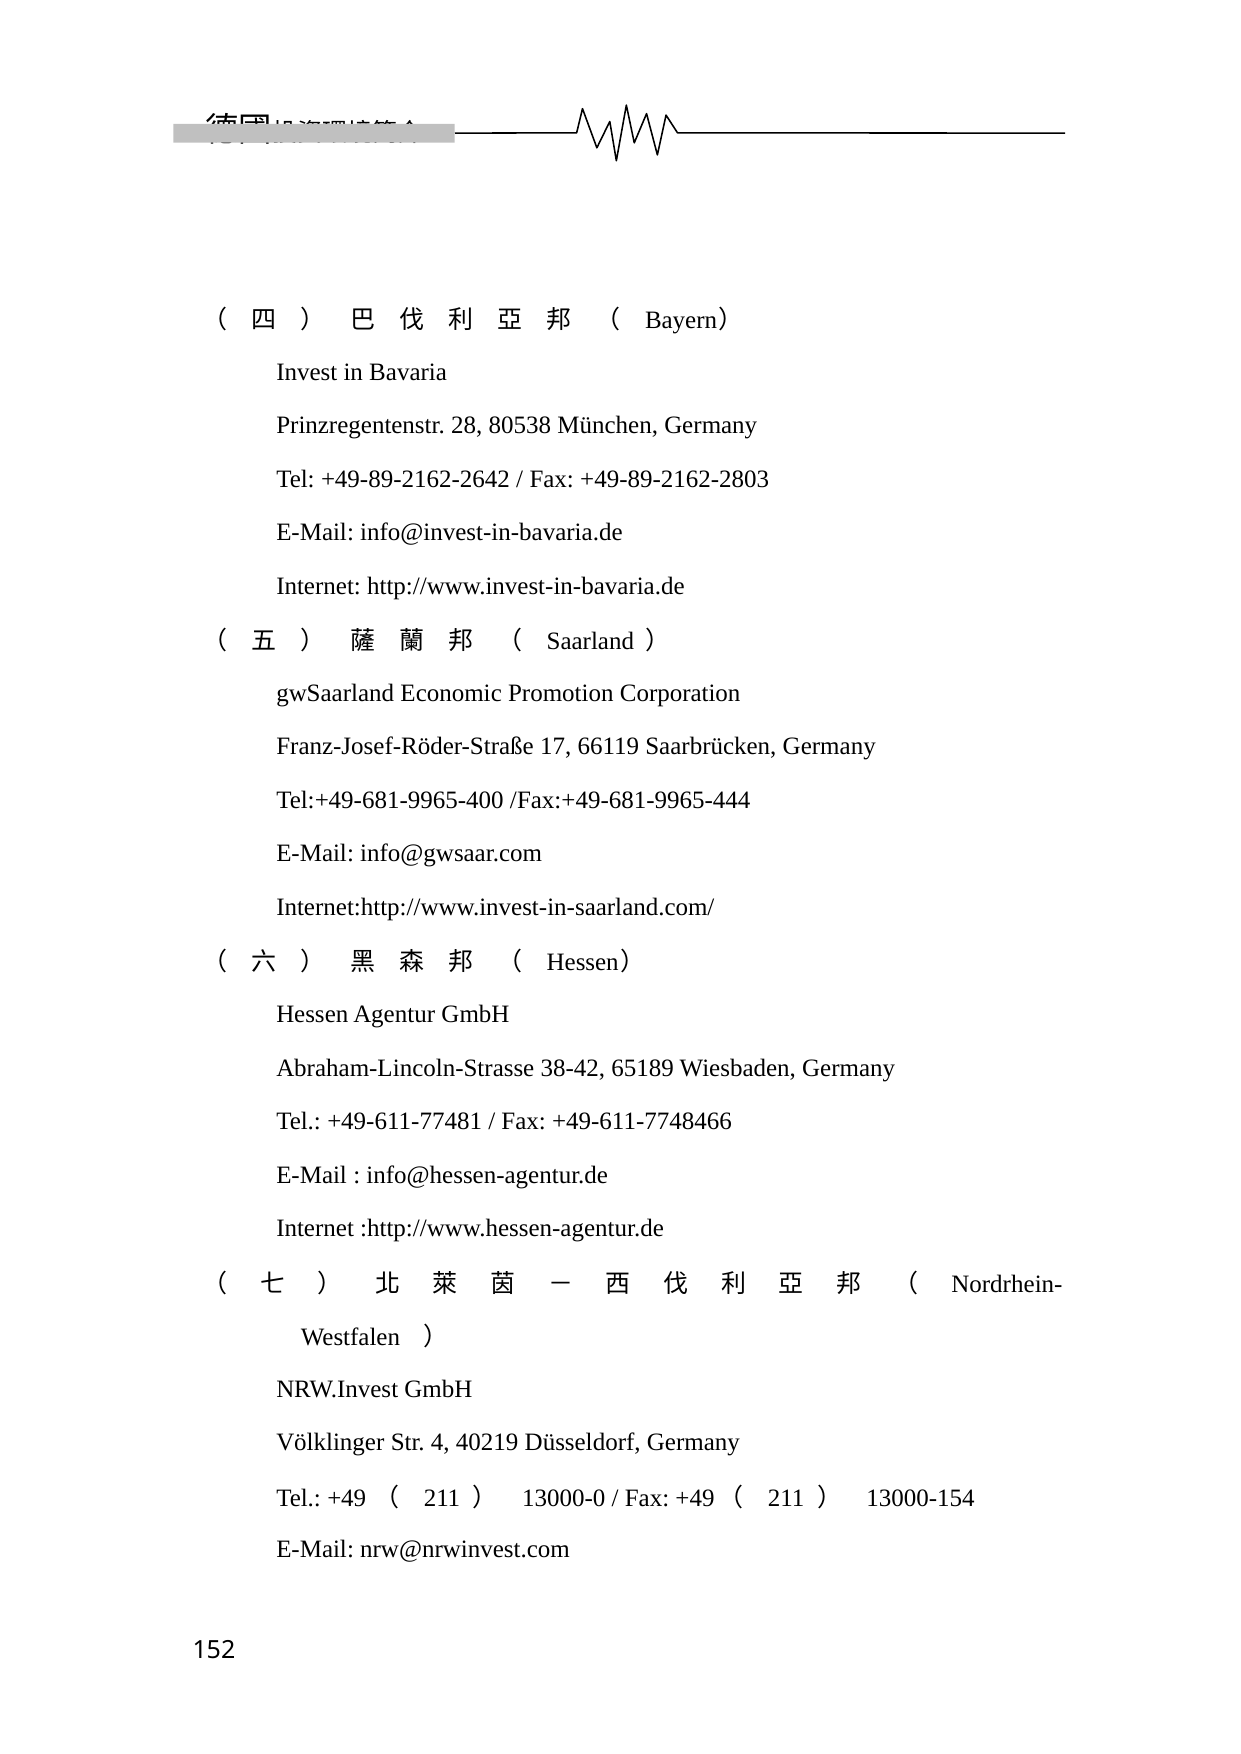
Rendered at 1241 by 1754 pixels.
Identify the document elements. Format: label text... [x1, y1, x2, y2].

text （六）黑森邦（Hessen） [202, 933, 1063, 987]
text Franz-Josef-Röder-Straße 17, 66119 Saarbrücken, Germany [202, 719, 1063, 773]
text （四）巴伐利亞邦（Bayern） [202, 291, 1063, 344]
text Internet: http://www.invest-in-bavaria.de [202, 558, 1063, 612]
text Abraham-Lincoln-Strasse 38-42, 65189 Wiesbaden, Germany [202, 1040, 1063, 1094]
text gwSaarland Economic Promotion Corporation [202, 666, 1063, 719]
text Invest in Bavaria [202, 344, 1063, 398]
text Völklinger Str. 4, 40219 Düsseldorf, Germany [202, 1415, 1063, 1469]
text E-Mail : info@hessen-agentur.de [202, 1147, 1063, 1201]
text （五）薩蘭邦（Saarland） [202, 612, 1063, 666]
text E-Mail: info@invest-in-bavaria.de [202, 505, 1063, 558]
text Prinzregentenstr. 28, 80538 München, Germany [202, 398, 1063, 451]
text Tel.: +49-611-77481 / Fax: +49-611-7748466 [202, 1094, 1063, 1147]
text Hessen Agentur GmbH [202, 987, 1063, 1040]
text （七）北萊茵－西伐利亞邦（Nordrhein-Westfalen） [202, 1254, 1063, 1362]
text Tel:+49-681-9965-400 /Fax:+49-681-9965-444 [202, 773, 1063, 826]
text Tel: +49-89-2162-2642 / Fax: +49-89-2162-2803 [202, 451, 1063, 505]
text NRW.Invest GmbH [202, 1362, 1063, 1415]
text Internet:http://www.invest-in-saarland.com/ [202, 880, 1063, 933]
text E-Mail: nrw@nrwinvest.com [202, 1522, 1063, 1576]
text E-Mail: info@gwsaar.com [202, 826, 1063, 880]
text Internet :http://www.hessen-agentur.de [202, 1201, 1063, 1254]
text Tel.: +49（211）13000-0 / Fax: +49（211）13000-154 [202, 1469, 1063, 1522]
